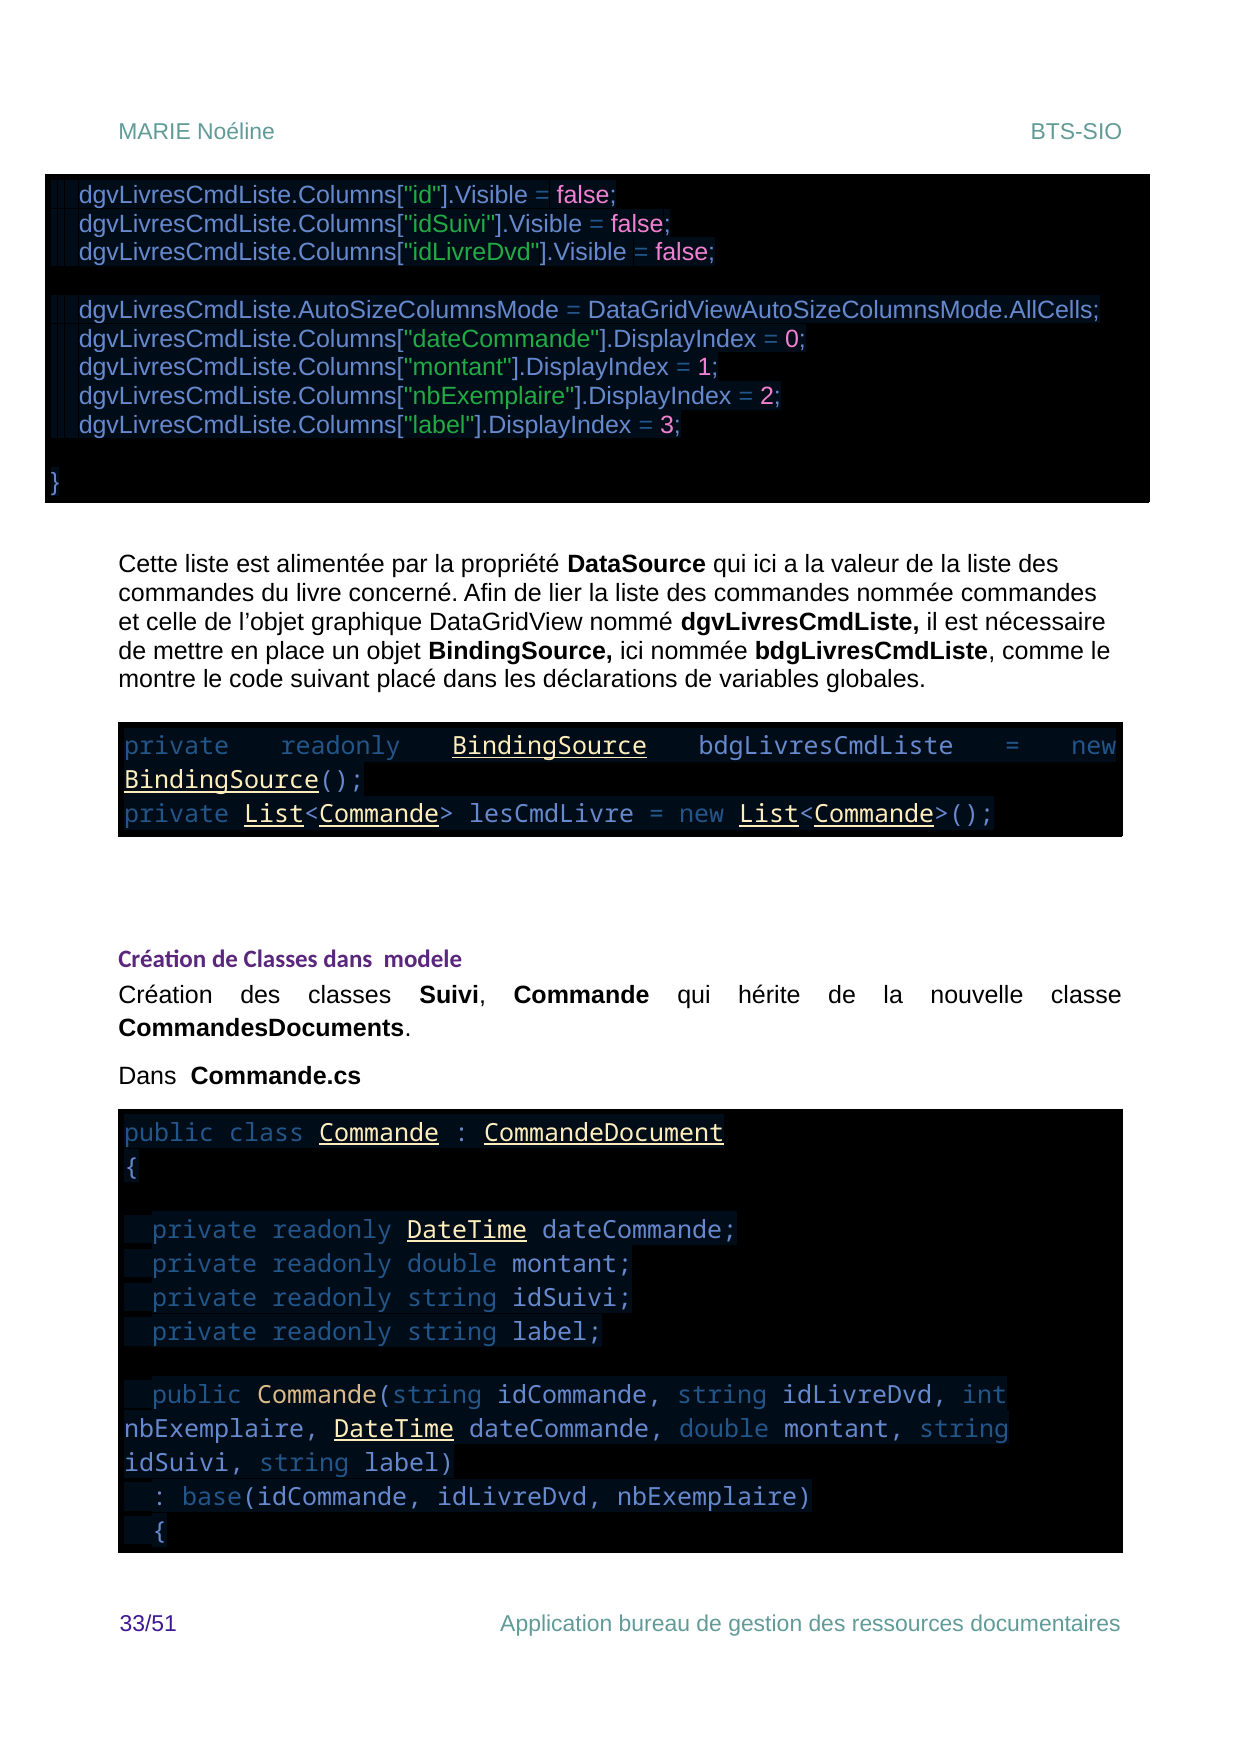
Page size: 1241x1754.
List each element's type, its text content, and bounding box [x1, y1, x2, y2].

text Création des classes Suivi, Commande qui hérite de la nouvelle classe CommandesDocuments. [118, 980, 1122, 1042]
table_header dgvLivresCmdListe.Columns["id"].Visible = false; dgvLivresCmdListe.Columns["idSuivi"].Visible = false; dgvLivresCmdListe.Columns["idLivreDvd"].Visible = false; dgvLivresCmdListe.AutoSizeColumnsMode = DataGridViewAutoSizeColumnsMode.AllCells; dgvLivresCmdListe.Columns["dateCommande"].DisplayIndex = 0; dgvLivresCmdListe.Columns["montant"].DisplayIndex = 1; dgvLivresCmdListe.Columns["nbExemplaire"].DisplayIndex = 2; dgvLivresCmdListe.Columns["label"].DisplayIndex = 3; } [46, 175, 1149, 502]
subtitle Création de Classes dans modele [118, 943, 1122, 974]
text Cette liste est alimentée par la propriété DataSource qui ici a la valeur de la liste des commandes du livre concerné. Afin de lier la liste des commandes nommée commandes et celle de l’objet graphique DataGridView nommé dgvLivresCmdListe, il est nécessaire de mettre en place un objet BindingSource, ici nommée bdgLivresCmdListe, comme le montre le code suivant placé dans les déclarations de variables globales. [118, 549, 1122, 693]
table_header public class Commande : CommandeDocument { private readonly DateTime dateCommande; private readonly double montant; private readonly string idSuivi; private readonly string label; public Commande(string idCommande, string idLivreDvd, int nbExemplaire, DateTime dateCommande, double montant, string idSuivi, string label) : base(idCommande, idLivreDvd, nbExemplaire) { [119, 1110, 1122, 1552]
table_header private readonly BindingSource bdgLivresCmdListe = new BindingSource(); private List<Commande> lesCmdLivre = new List<Commande>(); [119, 723, 1122, 836]
text Dans Commande.cs [118, 1061, 1122, 1090]
